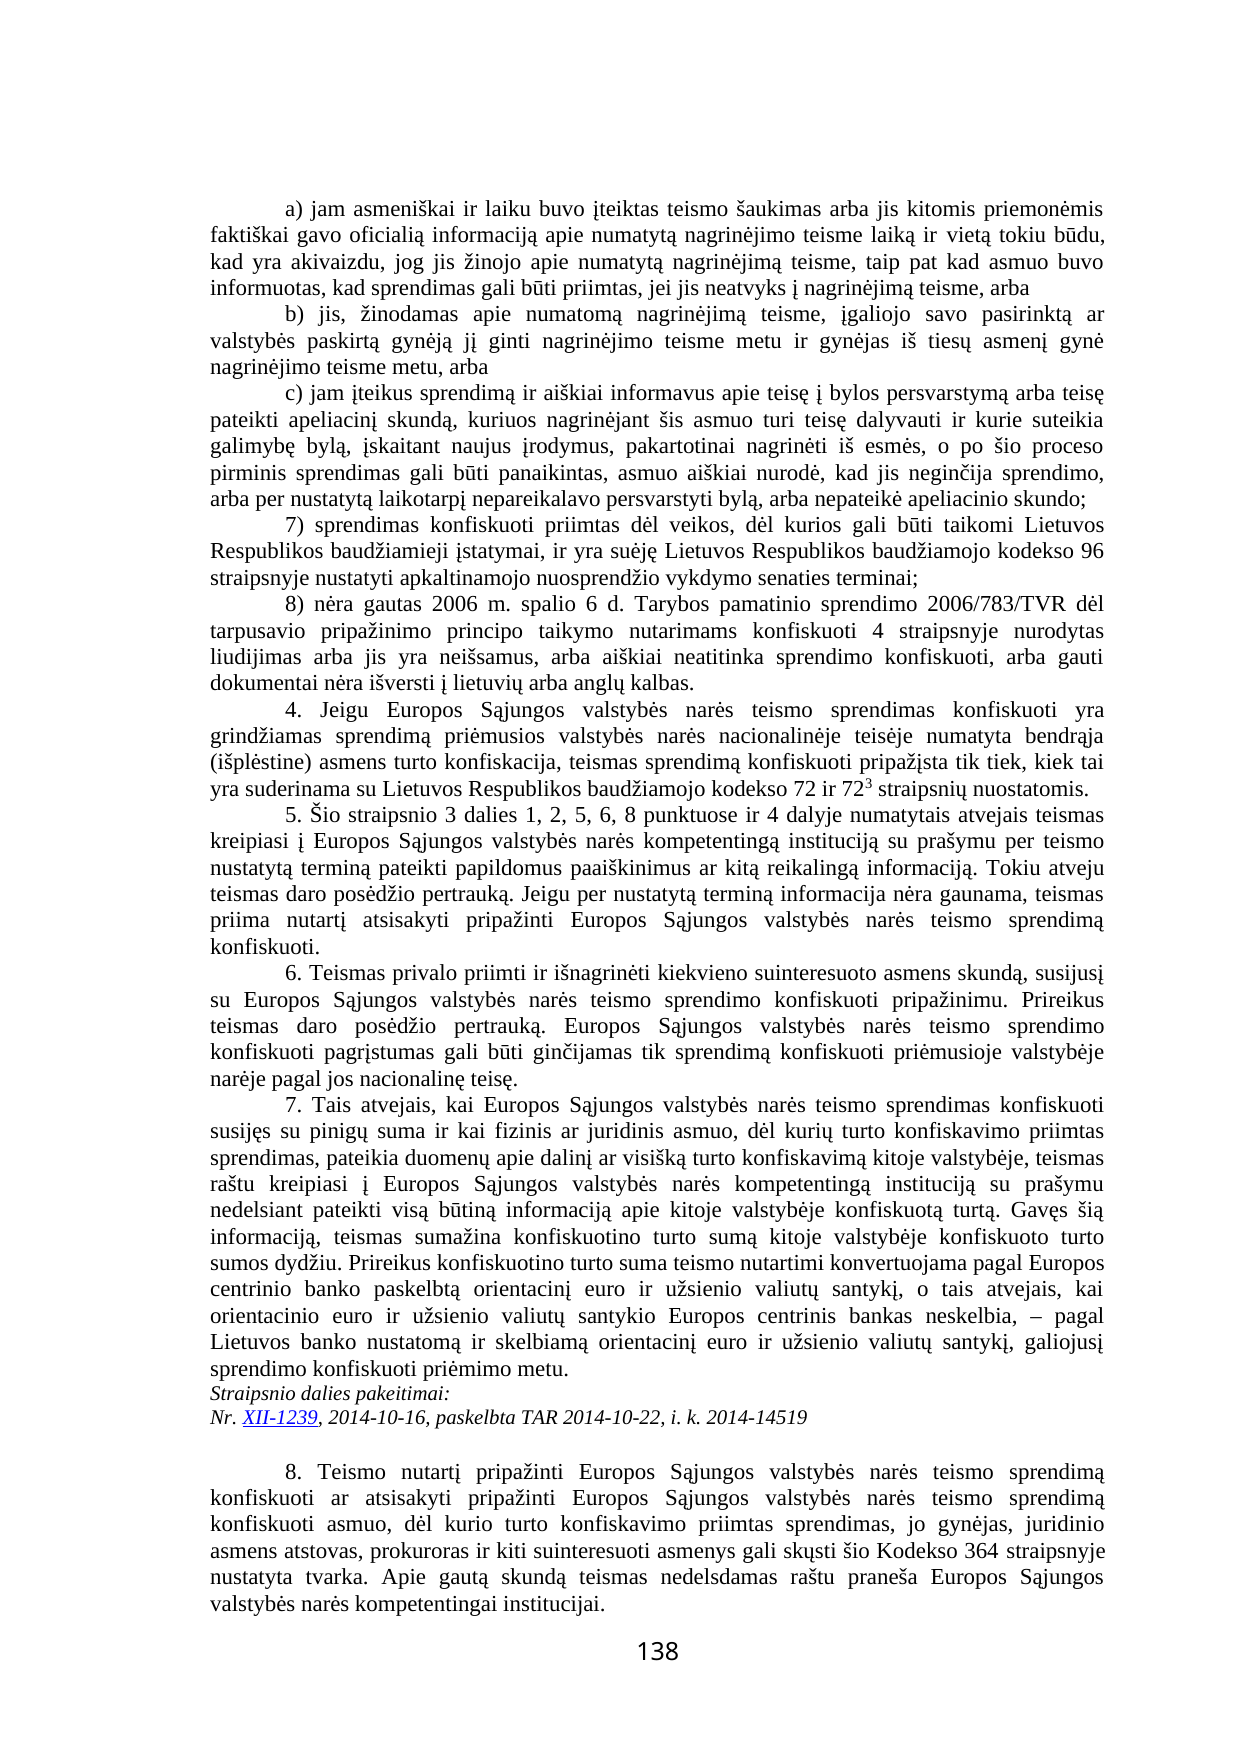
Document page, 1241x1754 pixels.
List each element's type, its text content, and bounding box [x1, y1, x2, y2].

text Nr. XII-1239, 2014-10-16, paskelbta TAR 2014-10-22, i. k. 2014-14519 [210, 1405, 1106, 1429]
text 6. Teismas privalo priimti ir išnagrinėti kiekvieno suinteresuoto asmens skundą, susijusį su Europos Sąjungos valstybės narės teismo sprendimo konfiskuoti pripažinimu. Prireikus teismas daro posėdžio pertrauką. Europos Sąjungos valstybės narės teismo sprendimo konfiskuoti pagrįstumas gali būti ginčijamas tik sprendimą konfiskuoti priėmusioje valstybėje narėje pagal jos nacionalinę teisę. [210, 959, 1106, 1091]
text 8. Teismo nutartį pripažinti Europos Sąjungos valstybės narės teismo sprendimą konfiskuoti ar atsisakyti pripažinti Europos Sąjungos valstybės narės teismo sprendimą konfiskuoti asmuo, dėl kurio turto konfiskavimo priimtas sprendimas, jo gynėjas, juridinio asmens atstovas, prokuroras ir kiti suinteresuoti asmenys gali skųsti šio Kodekso 364 straipsnyje nustatyta tvarka. Apie gautą skundą teismas nedelsdamas raštu praneša Europos Sąjungos valstybės narės kompetentingai institucijai. [210, 1458, 1106, 1616]
text b) jis, žinodamas apie numatomą nagrinėjimą teisme, įgaliojo savo pasirinktą ar valstybės paskirtą gynėją jį ginti nagrinėjimo teisme metu ir gynėjas iš tiesų asmenį gynė nagrinėjimo teisme metu, arba [210, 300, 1106, 379]
text 7) sprendimas konfiskuoti priimtas dėl veikos, dėl kurios gali būti taikomi Lietuvos Respublikos baudžiamieji įstatymai, ir yra suėję Lietuvos Respublikos baudžiamojo kodekso 96 straipsnyje nustatyti apkaltinamojo nuosprendžio vykdymo senaties terminai; [210, 511, 1106, 590]
text a) jam asmeniškai ir laiku buvo įteiktas teismo šaukimas arba jis kitomis priemonėmis faktiškai gavo oficialią informaciją apie numatytą nagrinėjimo teisme laiką ir vietą tokiu būdu, kad yra akivaizdu, jog jis žinojo apie numatytą nagrinėjimą teisme, taip pat kad asmuo buvo informuotas, kad sprendimas gali būti priimtas, jei jis neatvyks į nagrinėjimą teisme, arba [210, 195, 1106, 300]
text 4. Jeigu Europos Sąjungos valstybės narės teismo sprendimas konfiskuoti yra grindžiamas sprendimą priėmusios valstybės narės nacionalinėje teisėje numatyta bendrąja (išplėstine) asmens turto konfiskacija, teismas sprendimą konfiskuoti pripažįsta tik tiek, kiek tai yra suderinama su Lietuvos Respublikos baudžiamojo kodekso 72 ir 723 straipsnių nuostatomis. [210, 696, 1106, 801]
text c) jam įteikus sprendimą ir aiškiai informavus apie teisę į bylos persvarstymą arba teisę pateikti apeliacinį skundą, kuriuos nagrinėjant šis asmuo turi teisę dalyvauti ir kurie suteikia galimybę bylą, įskaitant naujus įrodymus, pakartotinai nagrinėti iš esmės, o po šio proceso pirminis sprendimas gali būti panaikintas, asmuo aiškiai nurodė, kad jis neginčija sprendimo, arba per nustatytą laikotarpį nepareikalavo persvarstyti bylą, arba nepateikė apeliacinio skundo; [210, 379, 1106, 511]
text Straipsnio dalies pakeitimai: [210, 1381, 1106, 1405]
text 8) nėra gautas 2006 m. spalio 6 d. Tarybos pamatinio sprendimo 2006/783/TVR dėl tarpusavio pripažinimo principo taikymo nutarimams konfiskuoti 4 straipsnyje nurodytas liudijimas arba jis yra neišsamus, arba aiškiai neatitinka sprendimo konfiskuoti, arba gauti dokumentai nėra išversti į lietuvių arba anglų kalbas. [210, 590, 1106, 696]
text 5. Šio straipsnio 3 dalies 1, 2, 5, 6, 8 punktuose ir 4 dalyje numatytais atvejais teismas kreipiasi į Europos Sąjungos valstybės narės kompetentingą instituciją su prašymu per teismo nustatytą terminą pateikti papildomus paaiškinimus ar kitą reikalingą informaciją. Tokiu atveju teismas daro posėdžio pertrauką. Jeigu per nustatytą terminą informacija nėra gaunama, teismas priima nutartį atsisakyti pripažinti Europos Sąjungos valstybės narės teismo sprendimą konfiskuoti. [210, 801, 1106, 959]
text 7. Tais atvejais, kai Europos Sąjungos valstybės narės teismo sprendimas konfiskuoti susijęs su pinigų suma ir kai fizinis ar juridinis asmuo, dėl kurių turto konfiskavimo priimtas sprendimas, pateikia duomenų apie dalinį ar visišką turto konfiskavimą kitoje valstybėje, teismas raštu kreipiasi į Europos Sąjungos valstybės narės kompetentingą instituciją su prašymu nedelsiant pateikti visą būtiną informaciją apie kitoje valstybėje konfiskuotą turtą. Gavęs šią informaciją, teismas sumažina konfiskuotino turto sumą kitoje valstybėje konfiskuoto turto sumos dydžiu. Prireikus konfiskuotino turto suma teismo nutartimi konvertuojama pagal Europos centrinio banko paskelbtą orientacinį euro ir užsienio valiutų santykį, o tais atvejais, kai orientacinio euro ir užsienio valiutų santykio Europos centrinis bankas neskelbia, – pagal Lietuvos banko nustatomą ir skelbiamą orientacinį euro ir užsienio valiutų santykį, galiojusį sprendimo konfiskuoti priėmimo metu. [210, 1091, 1106, 1381]
